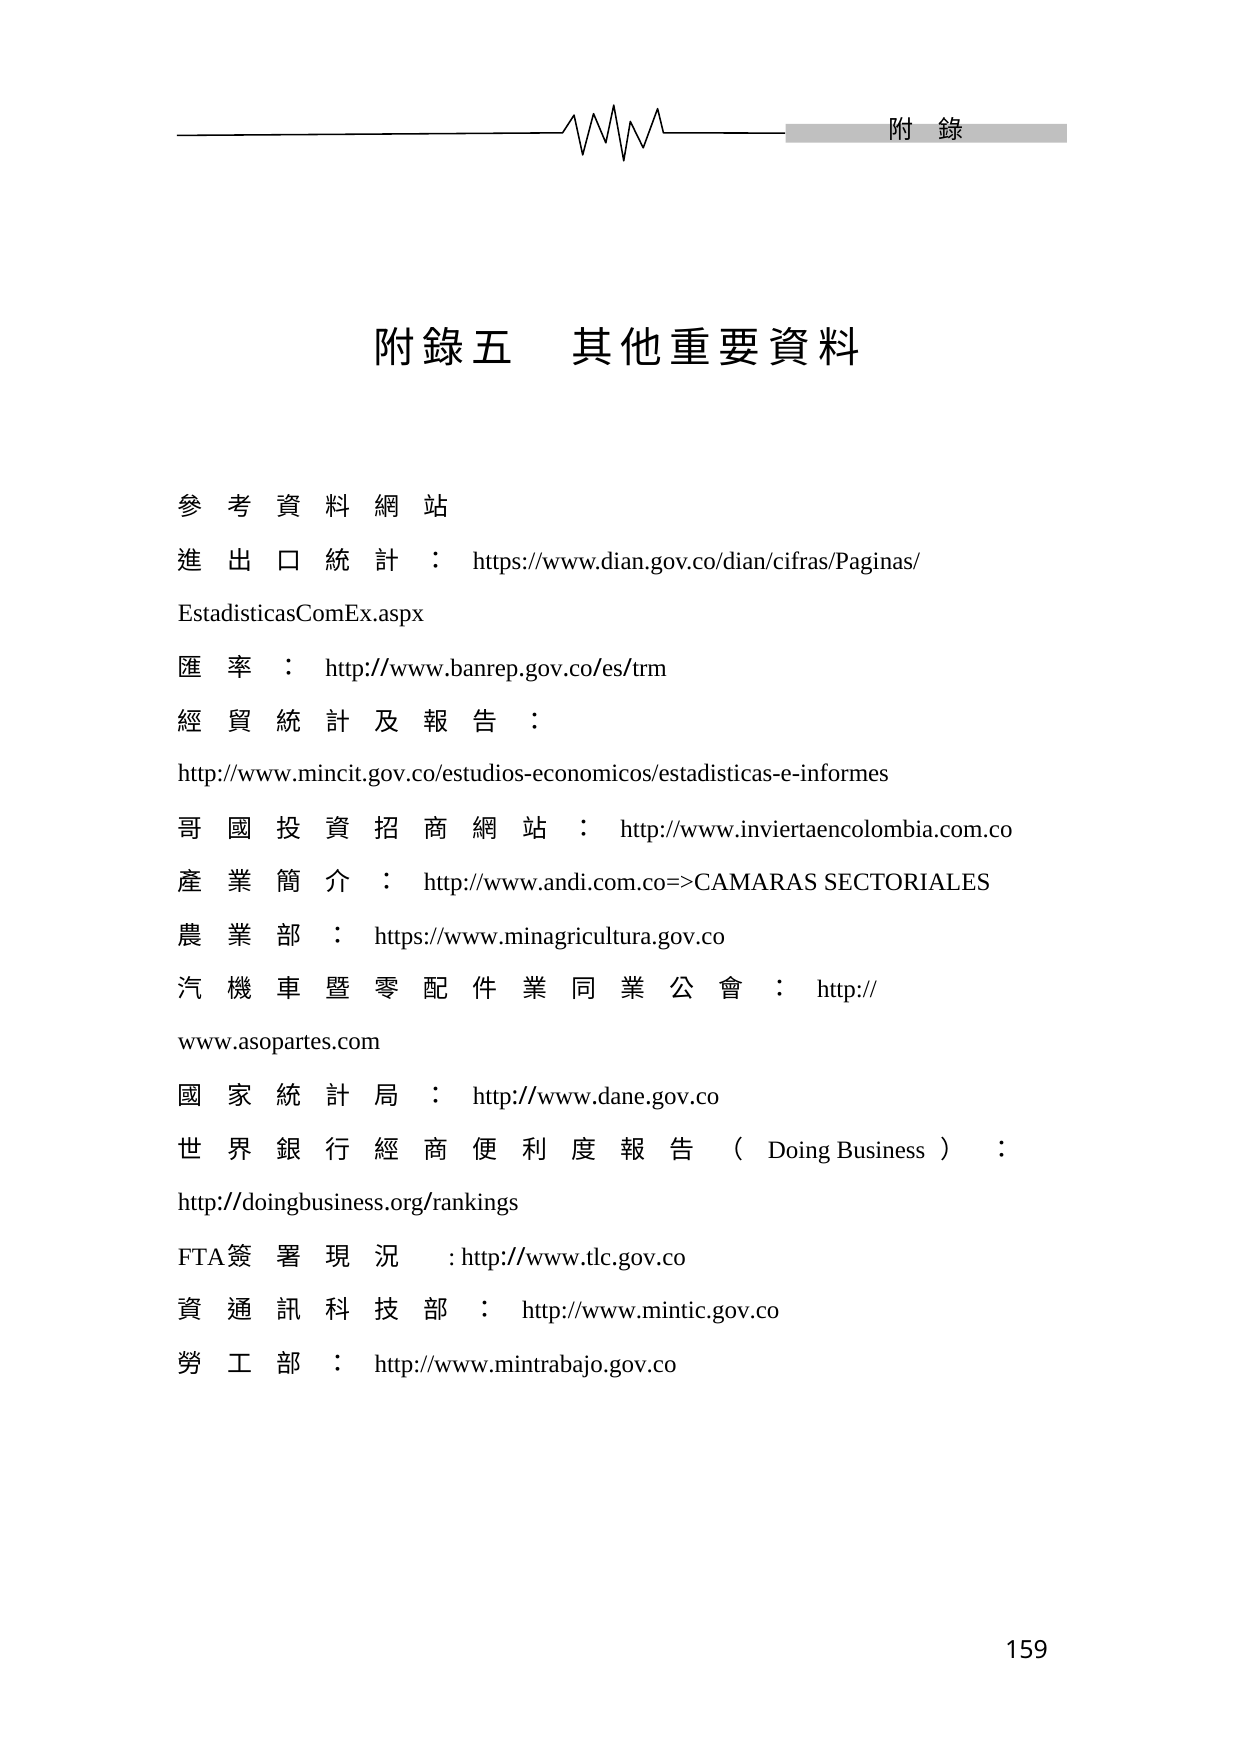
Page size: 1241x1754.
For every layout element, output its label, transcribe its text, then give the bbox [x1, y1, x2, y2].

text http://doingbusiness.org/rankings [178, 1174, 1063, 1228]
text http://www.mincit.gov.co/estudios-economicos/estadisticas-e-informes [178, 746, 1063, 799]
text 產業簡介：http://www.andi.com.co=>CAMARAS SECTORIALES [178, 853, 1063, 906]
text FTA簽署現況 : http://www.tlc.gov.co [178, 1228, 1063, 1281]
text 勞工部：http://www.mintrabajo.gov.co [178, 1335, 1063, 1388]
text 進出口統計：https://www.dian.gov.co/dian/cifras/Paginas/EstadisticasComEx.aspx [178, 532, 1063, 639]
text 經貿統計及報告： [178, 692, 1063, 746]
text 世界銀行經商便利度報告（Doing Business）： [178, 1121, 1063, 1174]
text 匯率：http://www.banrep.gov.co/es/trm [178, 639, 1063, 692]
text 資通訊科技部：http://www.mintic.gov.co [178, 1281, 1063, 1335]
text 哥國投資招商網站：http://www.inviertaencolombia.com.co [178, 799, 1063, 853]
text 農業部：https://www.minagricultura.gov.co [178, 906, 1063, 960]
text 汽機車暨零配件業同業公會：http://www.asopartes.com [178, 960, 1063, 1067]
text 附錄五 其他重要資料 [178, 291, 1063, 398]
text 參考資料網站 [178, 478, 1063, 532]
text 國家統計局：http://www.dane.gov.co [178, 1067, 1063, 1121]
